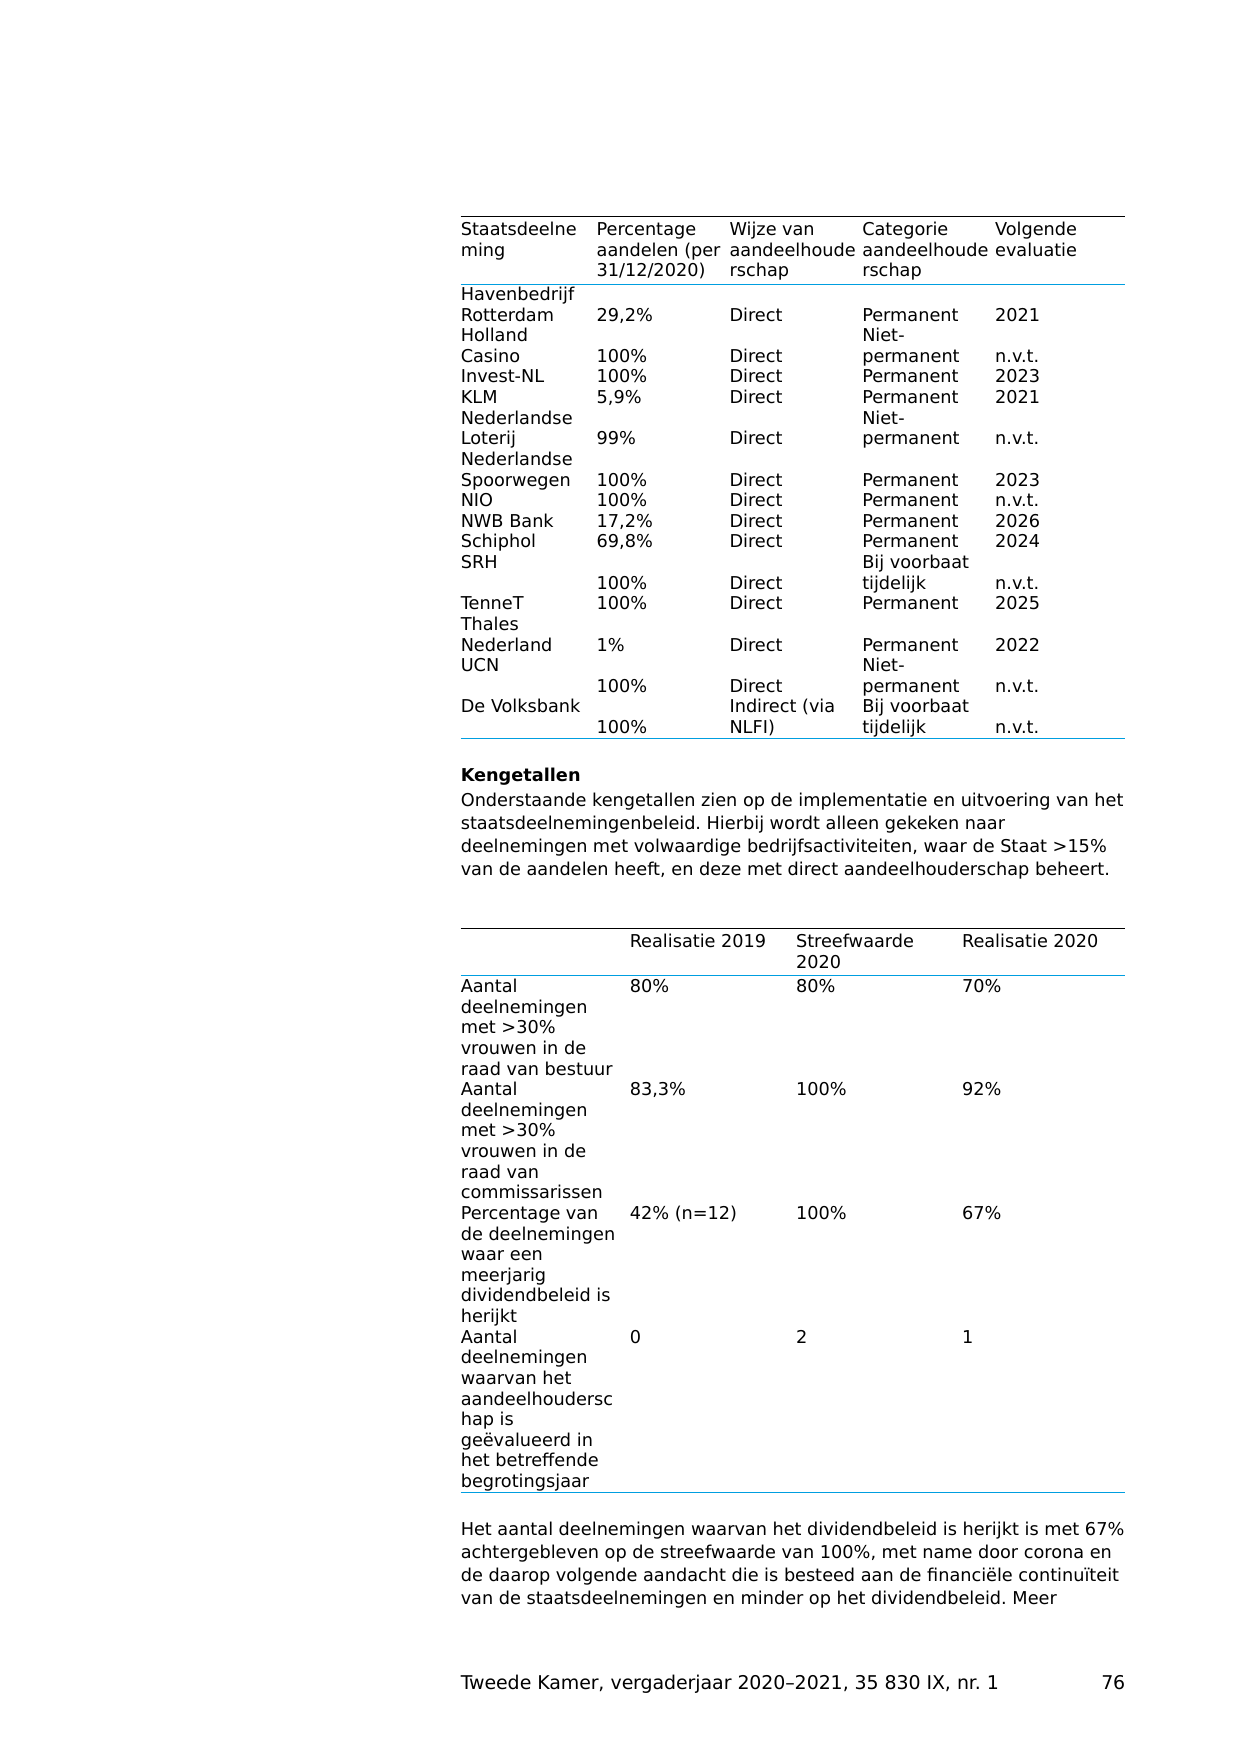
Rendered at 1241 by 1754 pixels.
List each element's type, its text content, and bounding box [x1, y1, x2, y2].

table_cell 2024 [992, 531, 1125, 552]
table_cell Havenbedrijf Rotterdam [461, 285, 593, 325]
table_cell 0 [627, 1327, 793, 1492]
table_cell 2023 [992, 449, 1125, 490]
table_cell 2 [793, 1327, 959, 1492]
table_cell Direct [726, 511, 859, 531]
table_cell Direct [726, 408, 859, 449]
table_cell Direct [726, 325, 859, 366]
table_cell 2025 [992, 593, 1125, 614]
table_cell Direct [726, 655, 859, 696]
table_header Tabel 26 Kengetallen deelnemingenbeleid [461, 903, 1125, 928]
table_cell 100% [594, 325, 726, 366]
table_cell 1 [959, 1327, 1125, 1492]
table_cell Niet-permanent [859, 325, 992, 366]
table_cell KLM [461, 387, 593, 408]
table_cell Indirect (via NLFI) [726, 696, 859, 738]
table_cell Percentage van de deelnemingen waar een meerjarig dividendbeleid is herijkt [461, 1203, 627, 1327]
table_cell 70% [959, 976, 1125, 1079]
table_cell n.v.t. [992, 696, 1125, 738]
table_cell Direct [726, 552, 859, 593]
table_cell Bij voorbaat tijdelijk [859, 552, 992, 593]
table_cell Direct [726, 366, 859, 387]
table_cell 100% [793, 1079, 959, 1203]
table_cell Staatsdeelneming [461, 217, 593, 284]
table_cell 29,2% [594, 285, 726, 325]
text Kengetallen [461, 763, 1125, 786]
table_cell Direct [726, 285, 859, 325]
table_cell Percentage aandelen (per 31/12/2020) [594, 217, 726, 284]
table_cell 100% [594, 593, 726, 614]
table_cell 2021 [992, 387, 1125, 408]
table_cell 67% [959, 1203, 1125, 1327]
table_cell Aantal deelnemingen met >30% vrouwen in de raad van bestuur [461, 976, 627, 1079]
table_cell Realisatie 2020 [959, 929, 1125, 975]
table_cell Streefwaarde 2020 [793, 929, 959, 975]
table_cell n.v.t. [992, 408, 1125, 449]
table_cell Aantal deelnemingen waarvan het aandeelhouderschap is geëvalueerd in het betreffende begrotingsjaar [461, 1327, 627, 1492]
table_cell n.v.t. [992, 325, 1125, 366]
text Het aantal deelnemingen waarvan het dividendbeleid is herijkt is met 67% achtergebleven op de streefwaarde van 100%, met name door corona en de daarop volgende aandacht die is besteed aan de financiële continuïteit van de staatsdeelnemingen en minder op het dividendbeleid. Meer [461, 1517, 1125, 1609]
table_cell n.v.t. [992, 490, 1125, 511]
table_cell Permanent [859, 285, 992, 325]
table_cell Permanent [859, 511, 992, 531]
table_cell 17,2% [594, 511, 726, 531]
table_cell 80% [793, 976, 959, 1079]
table_cell 80% [627, 976, 793, 1079]
table_cell NIO [461, 490, 593, 511]
table_cell NWB Bank [461, 511, 593, 531]
table_cell Direct [726, 531, 859, 552]
table_cell Permanent [859, 490, 992, 511]
table_cell [461, 929, 627, 975]
table_cell Categorie aandeelhouderschap [859, 217, 992, 284]
table_cell 5,9% [594, 387, 726, 408]
table_cell Permanent [859, 593, 992, 614]
table_cell 100% [793, 1203, 959, 1327]
text Onderstaande kengetallen zien op de implementatie en uitvoering van het staatsdeelnemingenbeleid. Hierbij wordt alleen gekeken naar deelnemingen met volwaardige bedrijfsactiviteiten, waar de Staat >15% van de aandelen heeft, en deze met direct aandeelhouderschap beheert. [461, 788, 1125, 880]
table_cell SRH [461, 552, 593, 593]
table_cell Bij voorbaat tijdelijk [859, 696, 992, 738]
table_cell Volgende evaluatie [992, 217, 1125, 284]
table_cell Thales Nederland [461, 614, 593, 655]
table_cell 2021 [992, 285, 1125, 325]
table_cell Schiphol [461, 531, 593, 552]
table_cell Invest-NL [461, 366, 593, 387]
table_cell Niet-permanent [859, 408, 992, 449]
table_cell Permanent [859, 387, 992, 408]
table_cell Permanent [859, 366, 992, 387]
table_cell Wijze van aandeelhouderschap [726, 217, 859, 284]
table_cell 92% [959, 1079, 1125, 1203]
table_cell 69,8% [594, 531, 726, 552]
table_cell Holland Casino [461, 325, 593, 366]
table_header Tabel 25 Aandeelhouderschap ministerie van Financiën [461, 191, 1125, 216]
table_cell UCN [461, 655, 593, 696]
table_cell Permanent [859, 531, 992, 552]
table_cell n.v.t. [992, 552, 1125, 593]
table_cell 100% [594, 696, 726, 738]
table_cell TenneT [461, 593, 593, 614]
table_cell Aantal deelnemingen met >30% vrouwen in de raad van commissarissen [461, 1079, 627, 1203]
table_cell Nederlandse Loterij [461, 408, 593, 449]
table_cell 100% [594, 366, 726, 387]
table_cell Niet-permanent [859, 655, 992, 696]
table_cell Direct [726, 593, 859, 614]
table_cell 100% [594, 449, 726, 490]
table_cell Direct [726, 614, 859, 655]
table_cell 2022 [992, 614, 1125, 655]
table_cell Permanent [859, 449, 992, 490]
table_cell 1% [594, 614, 726, 655]
table_cell 2026 [992, 511, 1125, 531]
table_cell Direct [726, 449, 859, 490]
table_cell Direct [726, 490, 859, 511]
table_cell De Volksbank [461, 696, 593, 738]
table_cell Nederlandse Spoorwegen [461, 449, 593, 490]
table_cell 83,3% [627, 1079, 793, 1203]
table_cell Realisatie 2019 [627, 929, 793, 975]
table_cell n.v.t. [992, 655, 1125, 696]
table_cell Direct [726, 387, 859, 408]
table_cell 100% [594, 490, 726, 511]
table_cell 42% (n=12) [627, 1203, 793, 1327]
table_cell Permanent [859, 614, 992, 655]
table_cell 99% [594, 408, 726, 449]
table_cell 2023 [992, 366, 1125, 387]
table_cell 100% [594, 655, 726, 696]
table_cell 100% [594, 552, 726, 593]
